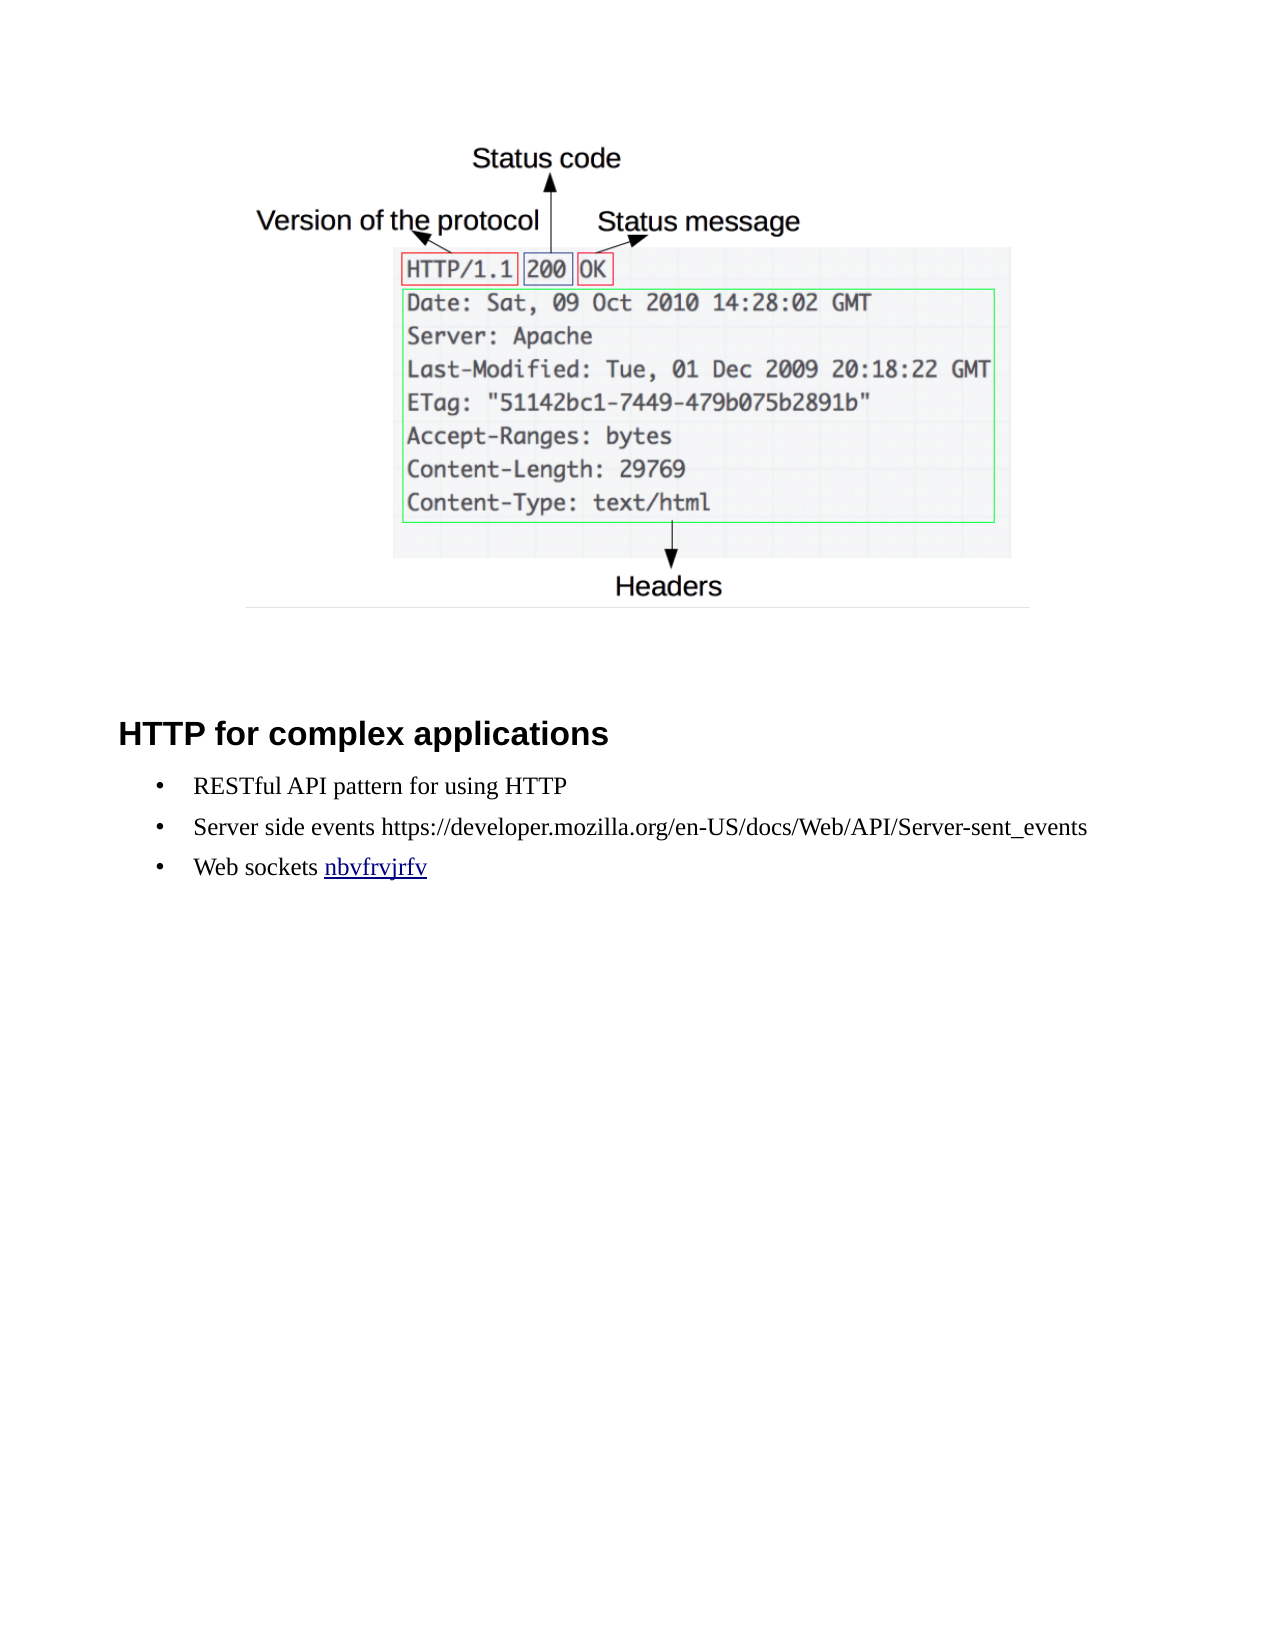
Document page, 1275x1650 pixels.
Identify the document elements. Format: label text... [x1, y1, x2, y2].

picture [245, 127, 1030, 639]
subtitle HTTP for complex applications [118, 714, 1157, 753]
list Server side events https://developer.mozilla.org/en-US/docs/Web/API/Server-sent_events [156, 812, 1157, 840]
list RESTful API pattern for using HTTP [156, 771, 1157, 800]
list Web sockets nbvfrvjrfv [156, 852, 1157, 881]
